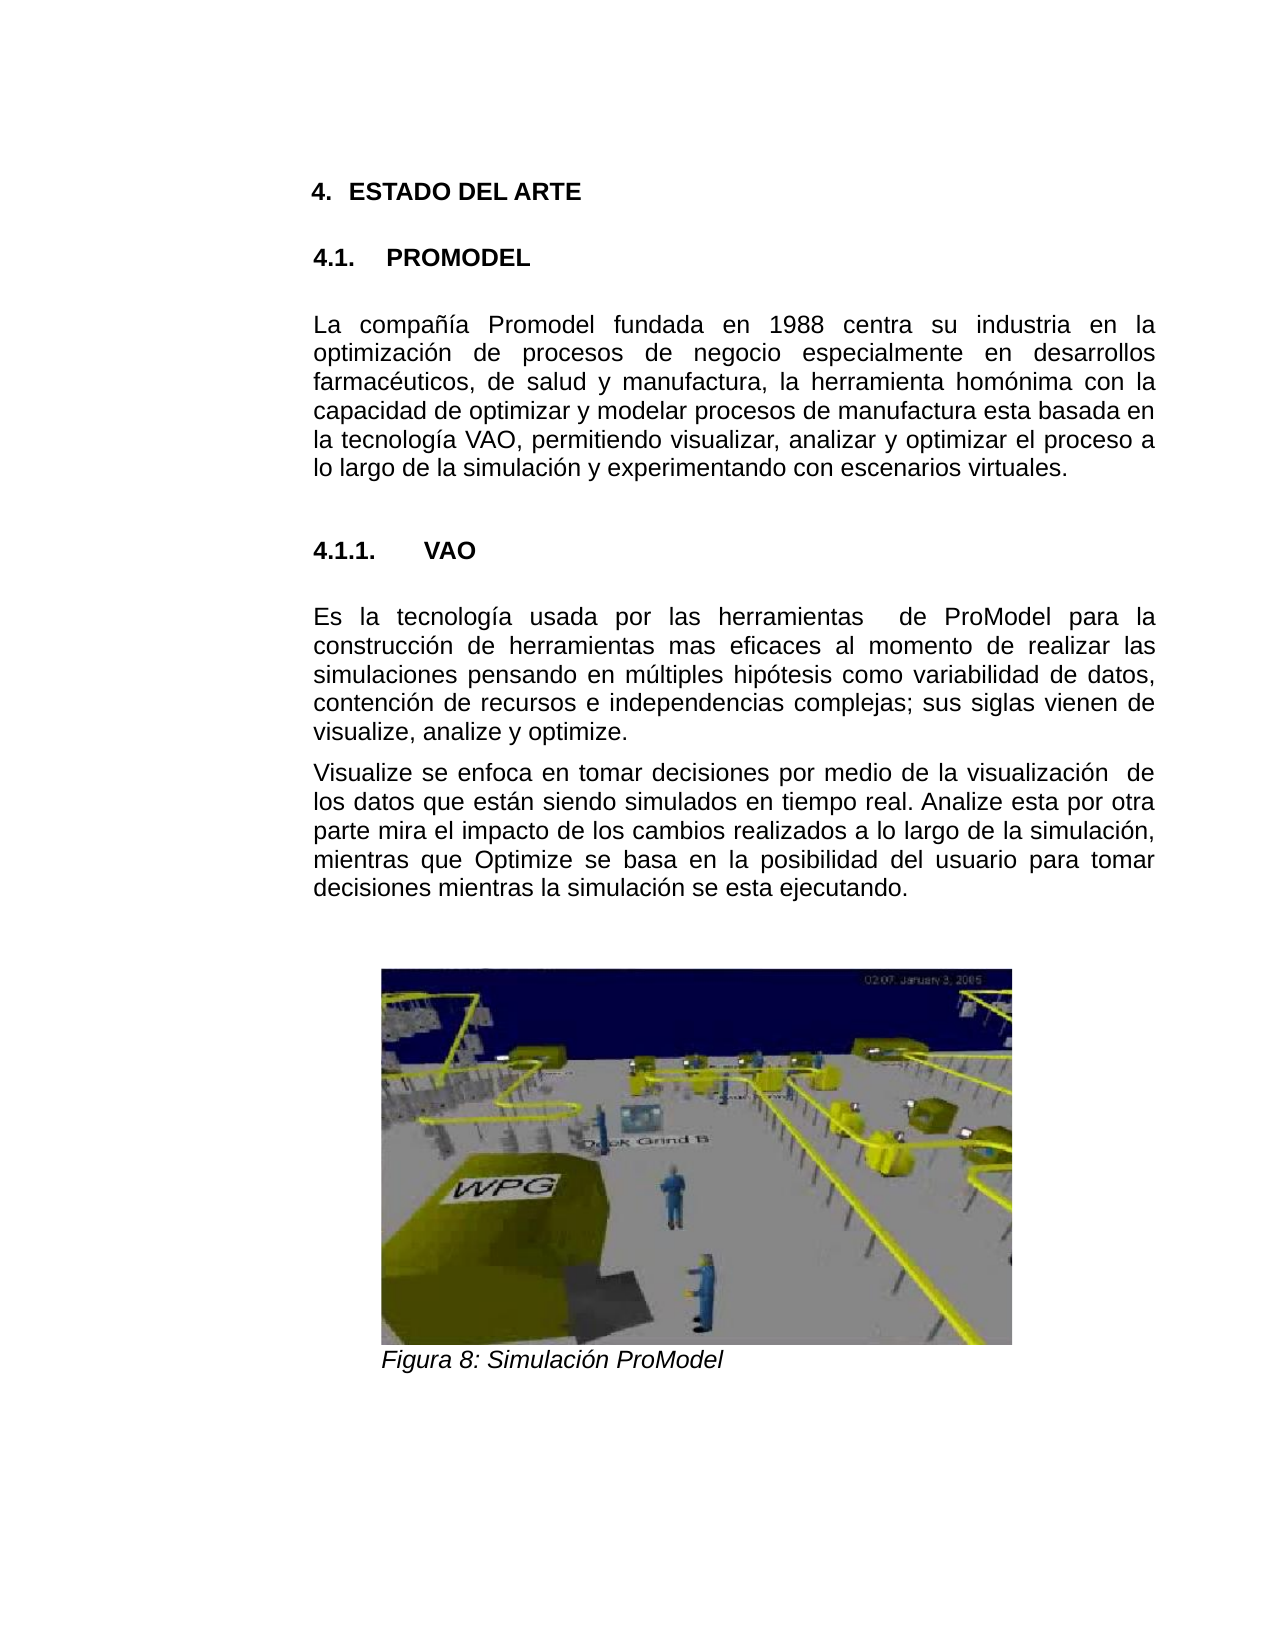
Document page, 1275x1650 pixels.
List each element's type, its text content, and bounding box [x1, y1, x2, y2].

subtitle VAO [313, 536, 1157, 565]
text Figura 8: Simulación ProModel [381, 1345, 1012, 1374]
text Visualize se enfoca en tomar decisiones por medio de la visualización de los datos que están siendo simulados en tiempo real. Analize esta por otra parte mira el impacto de los cambios realizados a lo largo de la simulación, mientras que Optimize se basa en la posibilidad del usuario para tomar decisiones mientras la simulación se esta ejecutando. [313, 758, 1157, 902]
subtitle ESTADO DEL ARTE [311, 177, 1157, 206]
text Es la tecnología usada por las herramientas de ProModel para la construcción de herramientas mas eficaces al momento de realizar las simulaciones pensando en múltiples hipótesis como variabilidad de datos, contención de recursos e independencias complejas; sus siglas vienen de visualize, analize y optimize. [313, 602, 1157, 746]
picture [381, 968, 1013, 1345]
text La compañía Promodel fundada en 1988 centra su industria en la optimización de procesos de negocio especialmente en desarrollos farmacéuticos, de salud y manufactura, la herramienta homónima con la capacidad de optimizar y modelar procesos de manufactura esta basada en la tecnología VAO, permitiendo visualizar, analizar y optimizar el proceso a lo largo de la simulación y experimentando con escenarios virtuales. [313, 310, 1157, 482]
subtitle promodel [313, 243, 1157, 272]
